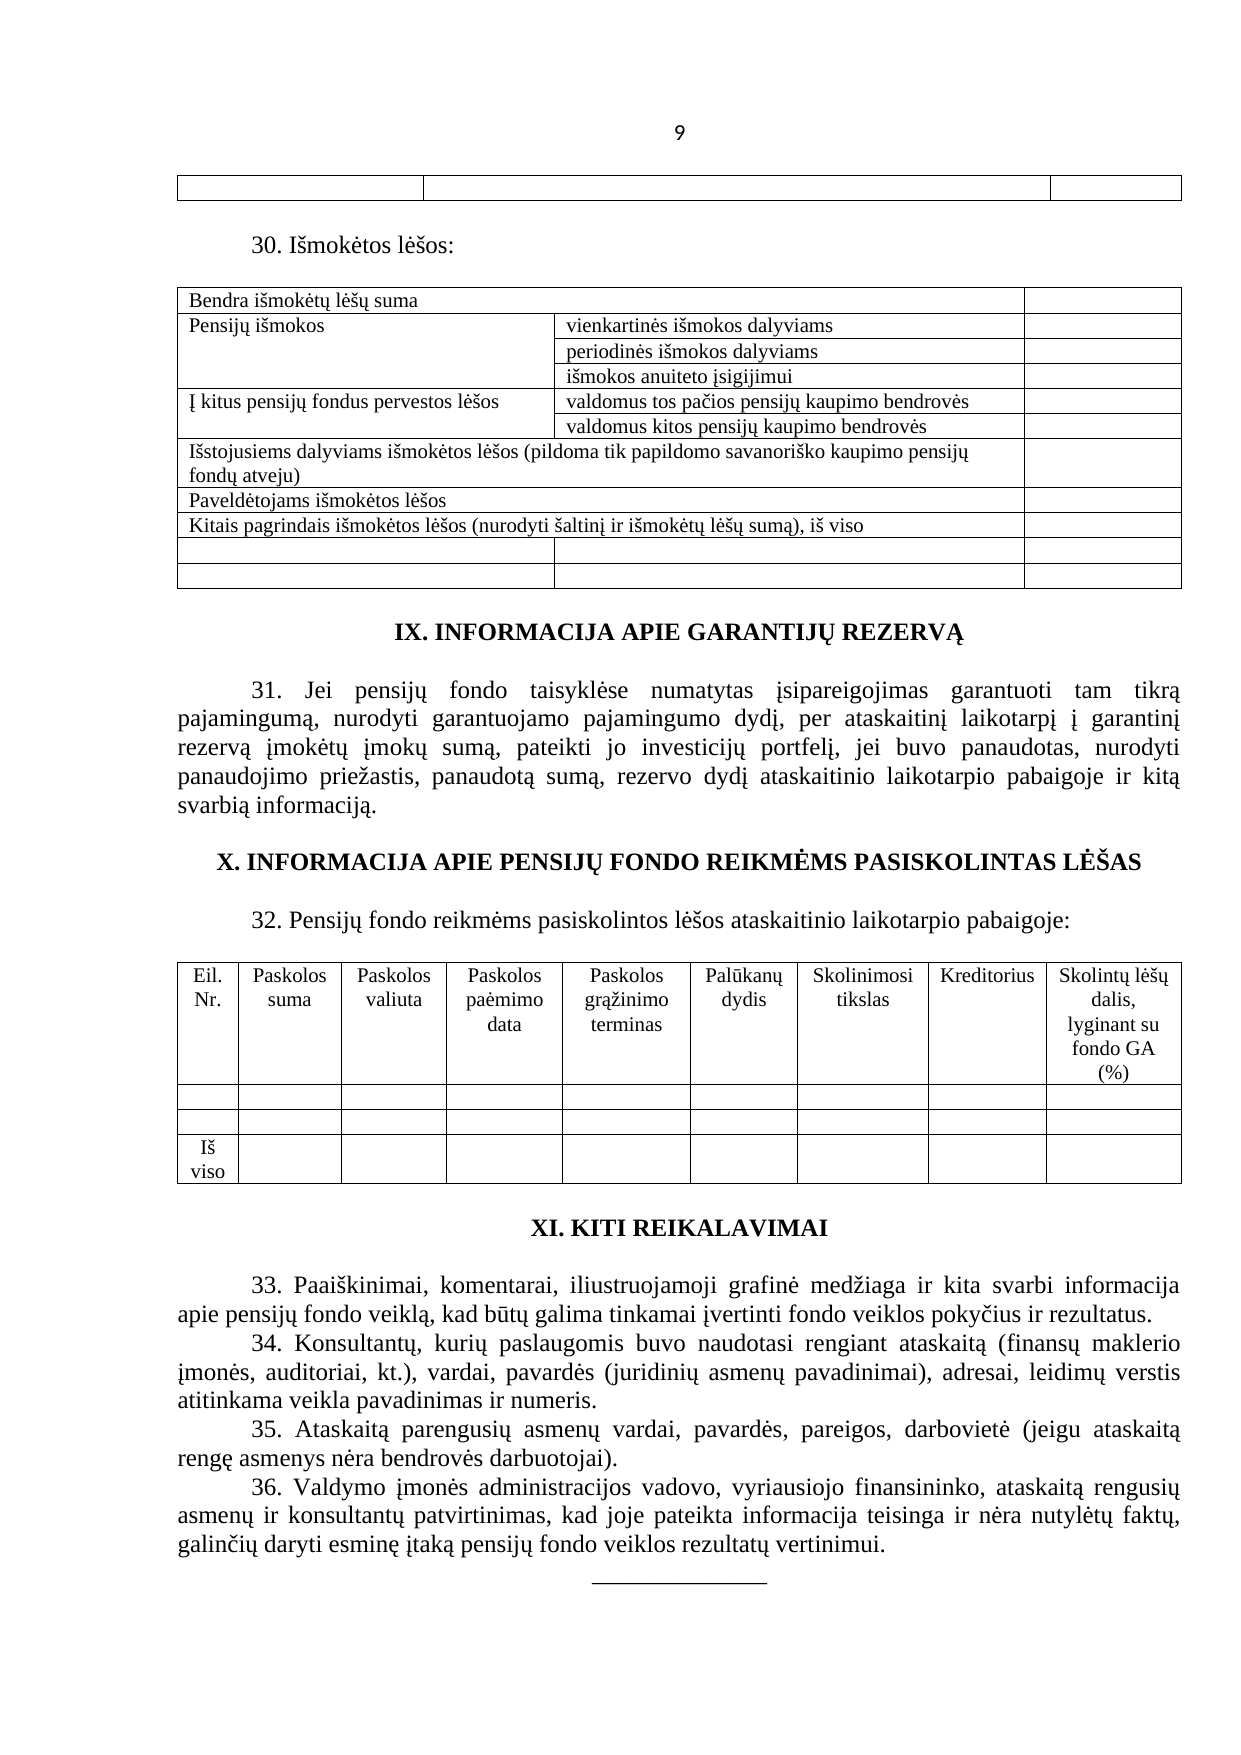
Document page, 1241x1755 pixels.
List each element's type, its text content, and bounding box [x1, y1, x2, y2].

table_cell [1025, 513, 1181, 537]
table_cell [178, 176, 423, 200]
table_cell periodinės išmokos dalyviams [555, 339, 1024, 363]
table_cell [1025, 339, 1181, 363]
table_cell [447, 1085, 562, 1109]
text 30. Išmokėtos lėšos: [177, 230, 1181, 258]
text 34. Konsultantų, kurių paslaugomis buvo naudotasi rengiant ataskaitą (finansų maklerio įmonės, auditoriai, kt.), vardai, pavardės (juridinių asmenų pavadinimai), adresai, leidimų verstis atitinkama veikla pavadinimas ir numeris. [177, 1328, 1181, 1414]
table_cell valdomus kitos pensijų kaupimo bendrovės [555, 414, 1024, 438]
table_cell Į kitus pensijų fondus pervestos lėšos [178, 389, 554, 438]
text 31. Jei pensijų fondo taisyklėse numatytas įsipareigojimas garantuoti tam tikrą pajamingumą, nurodyti garantuojamo pajamingumo dydį, per ataskaitinį laikotarpį į garantinį rezervą įmokėtų įmokų sumą, pateikti jo investicijų portfelį, jei buvo panaudotas, nurodyti panaudojimo priežastis, panaudotą sumą, rezervo dydį ataskaitinio laikotarpio pabaigoje ir kitą svarbią informaciją. [177, 675, 1181, 818]
table_cell [1025, 389, 1181, 413]
table_cell Kitais pagrindais išmokėtos lėšos (nurodyti šaltinį ir išmokėtų lėšų sumą), iš viso [178, 513, 1024, 537]
table_cell [555, 564, 1024, 587]
table_header Paskolos valiuta [342, 963, 446, 1084]
table_header Paskolos paėmimo data [447, 963, 562, 1084]
table_cell [1025, 488, 1181, 512]
table_cell [178, 564, 554, 587]
text IX. INFORMACIJA APIE GARANTIJŲ REZERVĄ [177, 617, 1181, 646]
table_header Skolinimosi tikslas [798, 963, 928, 1084]
table_cell [798, 1135, 928, 1183]
text XI. KITI REIKALAVIMAI [177, 1213, 1181, 1242]
table_cell [1025, 538, 1181, 562]
table_cell [1025, 314, 1181, 337]
table_header Kreditorius [929, 963, 1046, 1084]
text X. INFORMACIJA APIE PENSIJŲ FONDO REIKMĖMS PASISKOLINTAS LĖŠAS [177, 847, 1181, 876]
table_cell išmokos anuiteto įsigijimui [555, 364, 1024, 388]
table_cell [798, 1110, 928, 1134]
table_cell Pensijų išmokos [178, 314, 554, 388]
table_cell [447, 1135, 562, 1183]
table_header Skolintų lėšų dalis, lyginant su fondo GA (%) [1047, 963, 1181, 1084]
table_cell [555, 538, 1024, 562]
table_cell [691, 1110, 797, 1134]
table_cell [239, 1135, 341, 1183]
table_cell [563, 1110, 690, 1134]
table_cell [342, 1110, 446, 1134]
table_cell [1025, 364, 1181, 388]
table_cell [178, 1085, 238, 1109]
table_cell [929, 1135, 1046, 1183]
table_cell [178, 1110, 238, 1134]
table_cell [1051, 176, 1181, 200]
text 36. Valdymo įmonės administracijos vadovo, vyriausiojo finansininko, ataskaitą rengusių asmenų ir konsultantų patvirtinimas, kad joje pateikta informacija teisinga ir nėra nutylėtų faktų, galinčių daryti esminę įtaką pensijų fondo veiklos rezultatų vertinimui. [177, 1472, 1181, 1558]
table_cell [342, 1135, 446, 1183]
table_cell [239, 1085, 341, 1109]
table_cell [1025, 414, 1181, 438]
table_cell vienkartinės išmokos dalyviams [555, 314, 1024, 337]
text 32. Pensijų fondo reikmėms pasiskolintos lėšos ataskaitinio laikotarpio pabaigoje: [177, 905, 1181, 933]
table_header Paskolos suma [239, 963, 341, 1084]
table_cell [178, 538, 554, 562]
table_cell [563, 1135, 690, 1183]
table_cell Iš viso [178, 1135, 238, 1183]
table_cell [424, 176, 1050, 200]
table_cell Išstojusiems dalyviams išmokėtos lėšos (pildoma tik papildomo savanoriško kaupimo pensijų fondų atveju) [178, 439, 1024, 487]
text ______________ [177, 1558, 1181, 1587]
text 33. Paaiškinimai, komentarai, iliustruojamoji grafinė medžiaga ir kita svarbi informacija apie pensijų fondo veiklą, kad būtų galima tinkamai įvertinti fondo veiklos pokyčius ir rezultatus. [177, 1270, 1181, 1328]
table_cell Paveldėtojams išmokėtos lėšos [178, 488, 1024, 512]
table_cell [798, 1085, 928, 1109]
table_cell [691, 1135, 797, 1183]
table_cell [447, 1110, 562, 1134]
text 35. Ataskaitą parengusių asmenų vardai, pavardės, pareigos, darbovietė (jeigu ataskaitą rengę asmenys nėra bendrovės darbuotojai). [177, 1414, 1181, 1472]
table_cell valdomus tos pačios pensijų kaupimo bendrovės [555, 389, 1024, 413]
table_header [1025, 288, 1181, 312]
table_header Eil. Nr. [178, 963, 238, 1084]
table_cell [929, 1110, 1046, 1134]
table_cell [239, 1110, 341, 1134]
table_header Bendra išmokėtų lėšų suma [178, 288, 1024, 312]
table_cell [563, 1085, 690, 1109]
table_cell [1047, 1110, 1181, 1134]
table_cell [1025, 439, 1181, 487]
table_cell [342, 1085, 446, 1109]
table_cell [691, 1085, 797, 1109]
table_header Palūkanų dydis [691, 963, 797, 1084]
table_cell [929, 1085, 1046, 1109]
table_cell [1047, 1135, 1181, 1183]
table_header Paskolos grąžinimo terminas [563, 963, 690, 1084]
table_cell [1047, 1085, 1181, 1109]
table_cell [1025, 564, 1181, 587]
